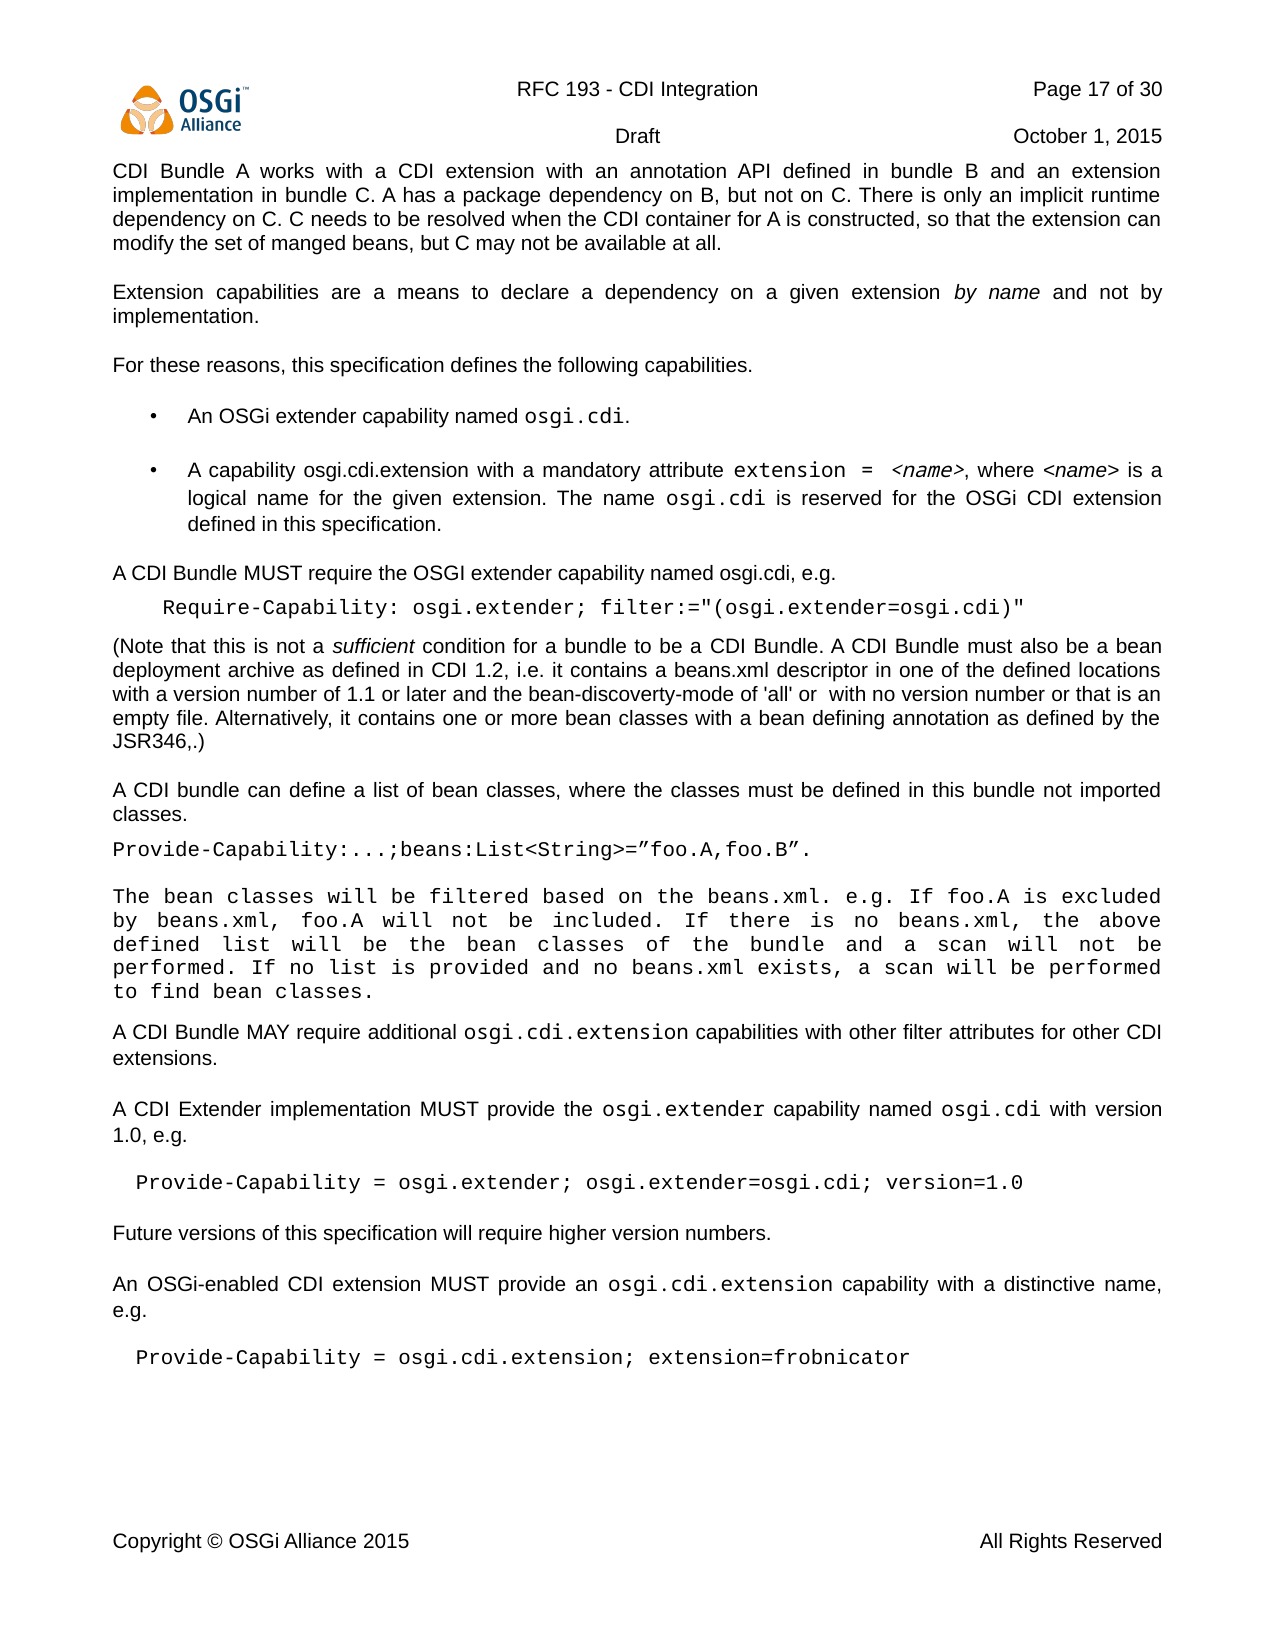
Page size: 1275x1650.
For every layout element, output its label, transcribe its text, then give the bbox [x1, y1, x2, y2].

text CDI Bundle A works with a CDI extension with an annotation API defined in bundle B and an extension implementation in bundle C. A has a package dependency on B, but not on C. There is only an implicit runtime dependency on C. C needs to be resolved when the CDI container for A is constructed, so that the extension can modify the set of manged beans, but C may not be available at all. [112, 159, 1162, 255]
text Require-Capability: osgi.extender; filter:="(osgi.extender=osgi.cdi)" [112, 597, 1162, 621]
list An OSGi extender capability named osgi.cdi. [150, 402, 1162, 430]
text An OSGi-enabled CDI extension MUST provide an osgi.cdi.extension capability with a distinctive name, e.g. [112, 1269, 1162, 1322]
text A CDI Bundle MUST require the OSGI extender capability named osgi.cdi, e.g. [112, 561, 1162, 585]
text Extension capabilities are a means to declare a dependency on a given extension by name and not by implementation. [112, 280, 1162, 328]
text A CDI Extender implementation MUST provide the osgi.extender capability named osgi.cdi with version 1.0, e.g. [112, 1094, 1162, 1147]
text Provide-Capability = osgi.extender; osgi.extender=osgi.cdi; version=1.0 [112, 1172, 1162, 1196]
list A capability osgi.cdi.extension with a mandatory attribute extension = <name>, where <name> is a logical name for the given extension. The name osgi.cdi is reserved for the OSGi CDI extension defined in this specification. [150, 455, 1162, 536]
text Future versions of this specification will require higher version numbers. [112, 1221, 1162, 1244]
text A CDI bundle can define a list of bean classes, where the classes must be defined in this bundle not imported classes. [112, 778, 1162, 826]
text The bean classes will be filtered based on the beans.xml. e.g. If foo.A is excluded by beans.xml, foo.A will not be included. If there is no beans.xml, the above defined list will be the bean classes of the bundle and a scan will not be performed. If no list is provided and no beans.xml exists, a scan will be performed to find bean classes. [112, 886, 1162, 1004]
text Provide-Capability:...;beans:List<String>=”foo.A,foo.B”. [112, 839, 1162, 862]
picture [113, 78, 257, 142]
text (Note that this is not a sufficient condition for a bundle to be a CDI Bundle. A CDI Bundle must also be a bean deployment archive as defined in CDI 1.2, i.e. it contains a beans.xml descriptor in one of the defined locations with a version number of 1.1 or later and the bean-discoverty-mode of 'all' or with no version number or that is an empty file. Alternatively, it contains one or more bean classes with a bean defining annotation as defined by the JSR346,.) [112, 633, 1162, 753]
text Provide-Capability = osgi.cdi.extension; extension=frobnicator [112, 1347, 1162, 1371]
text A CDI Bundle MAY require additional osgi.cdi.extension capabilities with other filter attributes for other CDI extensions. [112, 1017, 1162, 1069]
text For these reasons, this specification defines the following capabilities. [112, 353, 1162, 377]
